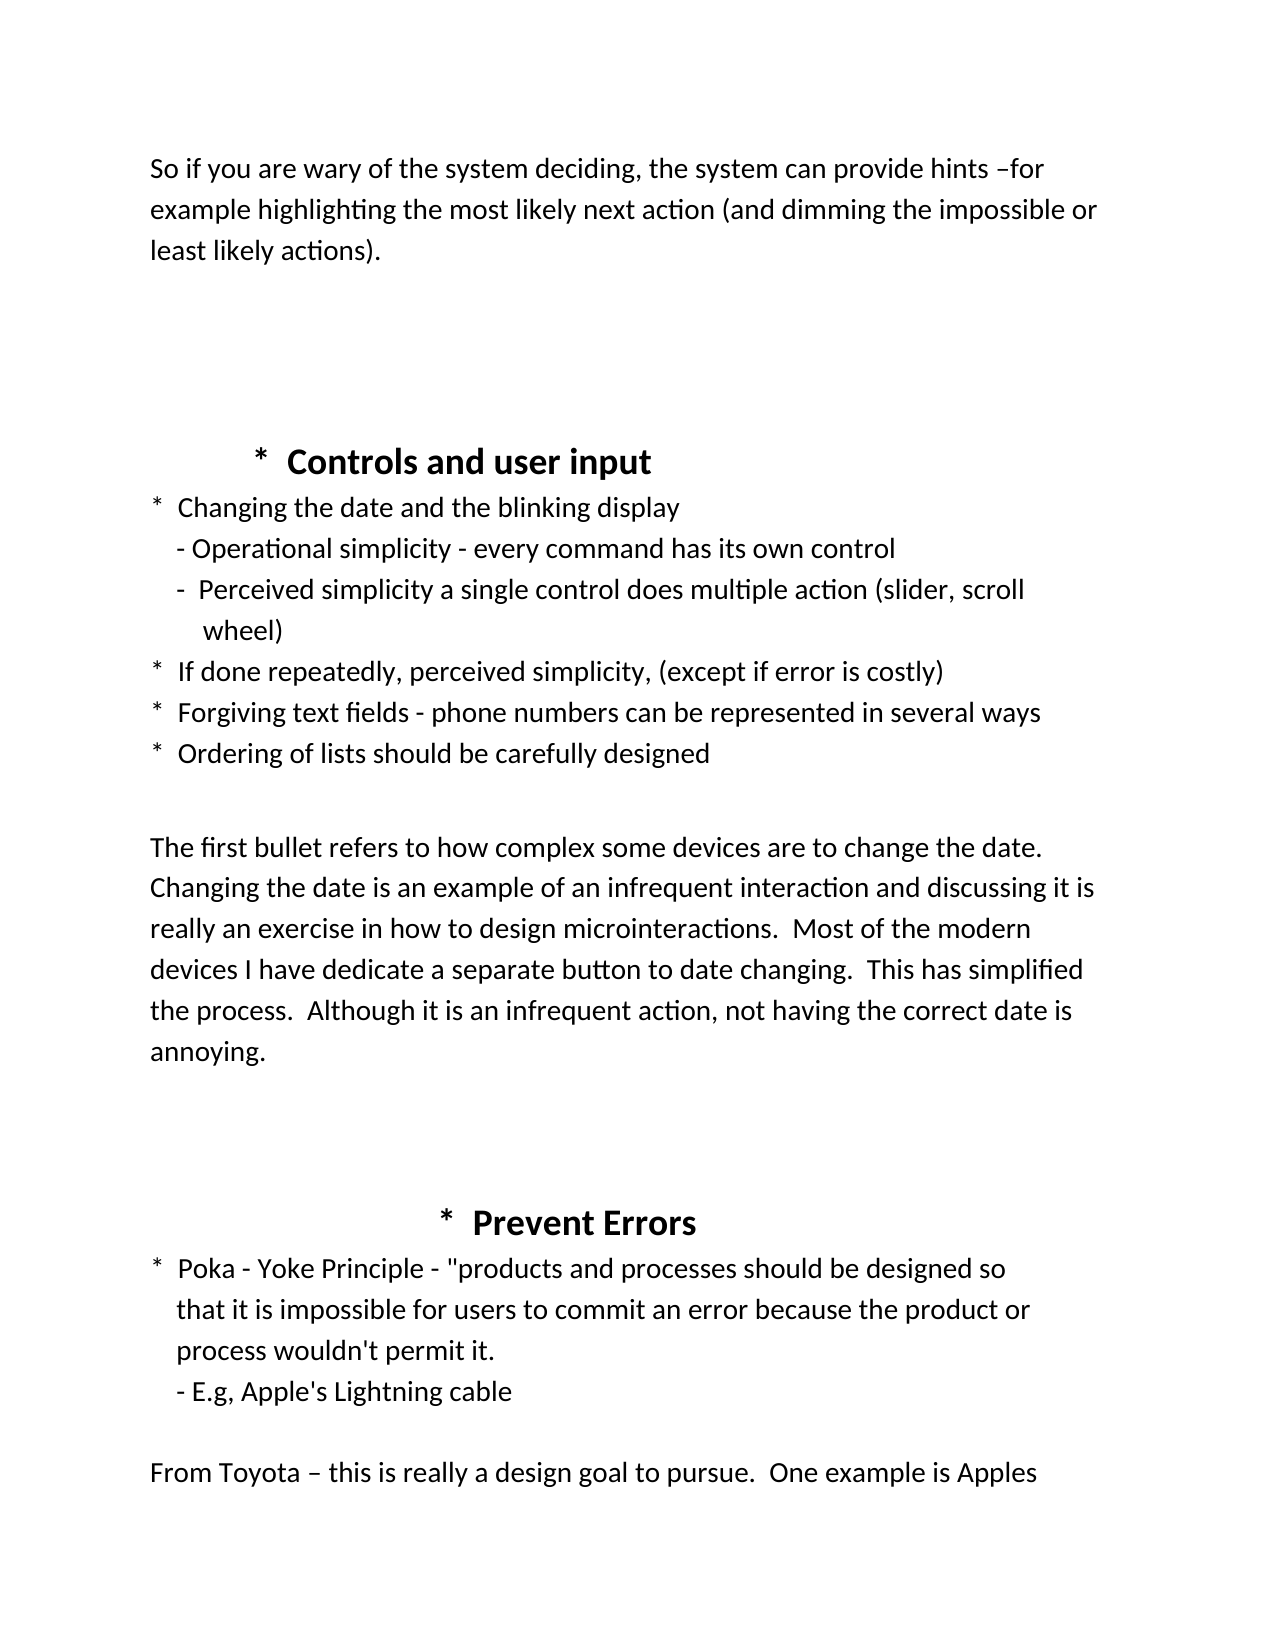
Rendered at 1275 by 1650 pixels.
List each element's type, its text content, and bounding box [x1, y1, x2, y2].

text So if you are wary of the system deciding, the system can provide hints –for example highlighting the most likely next action (and dimming the impossible or least likely actions). * Controls and user input * Changing the date and the blinking display - Operational simplicity - every command has its own control - Perceived simplicity a single control does multiple action (slider, scroll wheel) * If done repeatedly, perceived simplicity, (except if error is costly) * Forgiving text fields - phone numbers can be represented in several ways * Ordering of lists should be carefully designed [150, 150, 1125, 803]
text The first bullet refers to how complex some devices are to change the date. Changing the date is an example of an infrequent interaction and discussing it is really an exercise in how to design microinteractions. Most of the modern devices I have dedicate a separate button to date changing. This has simplified the process. Although it is an infrequent action, not having the correct date is annoying. * Prevent Errors * Poka - Yoke Principle - "products and processes should be designed so that it is impossible for users to commit an error because the product or process wouldn't permit it. - E.g, Apple's Lightning cable From Toyota – this is really a design goal to pursue. One example is Apples [150, 829, 1125, 1490]
